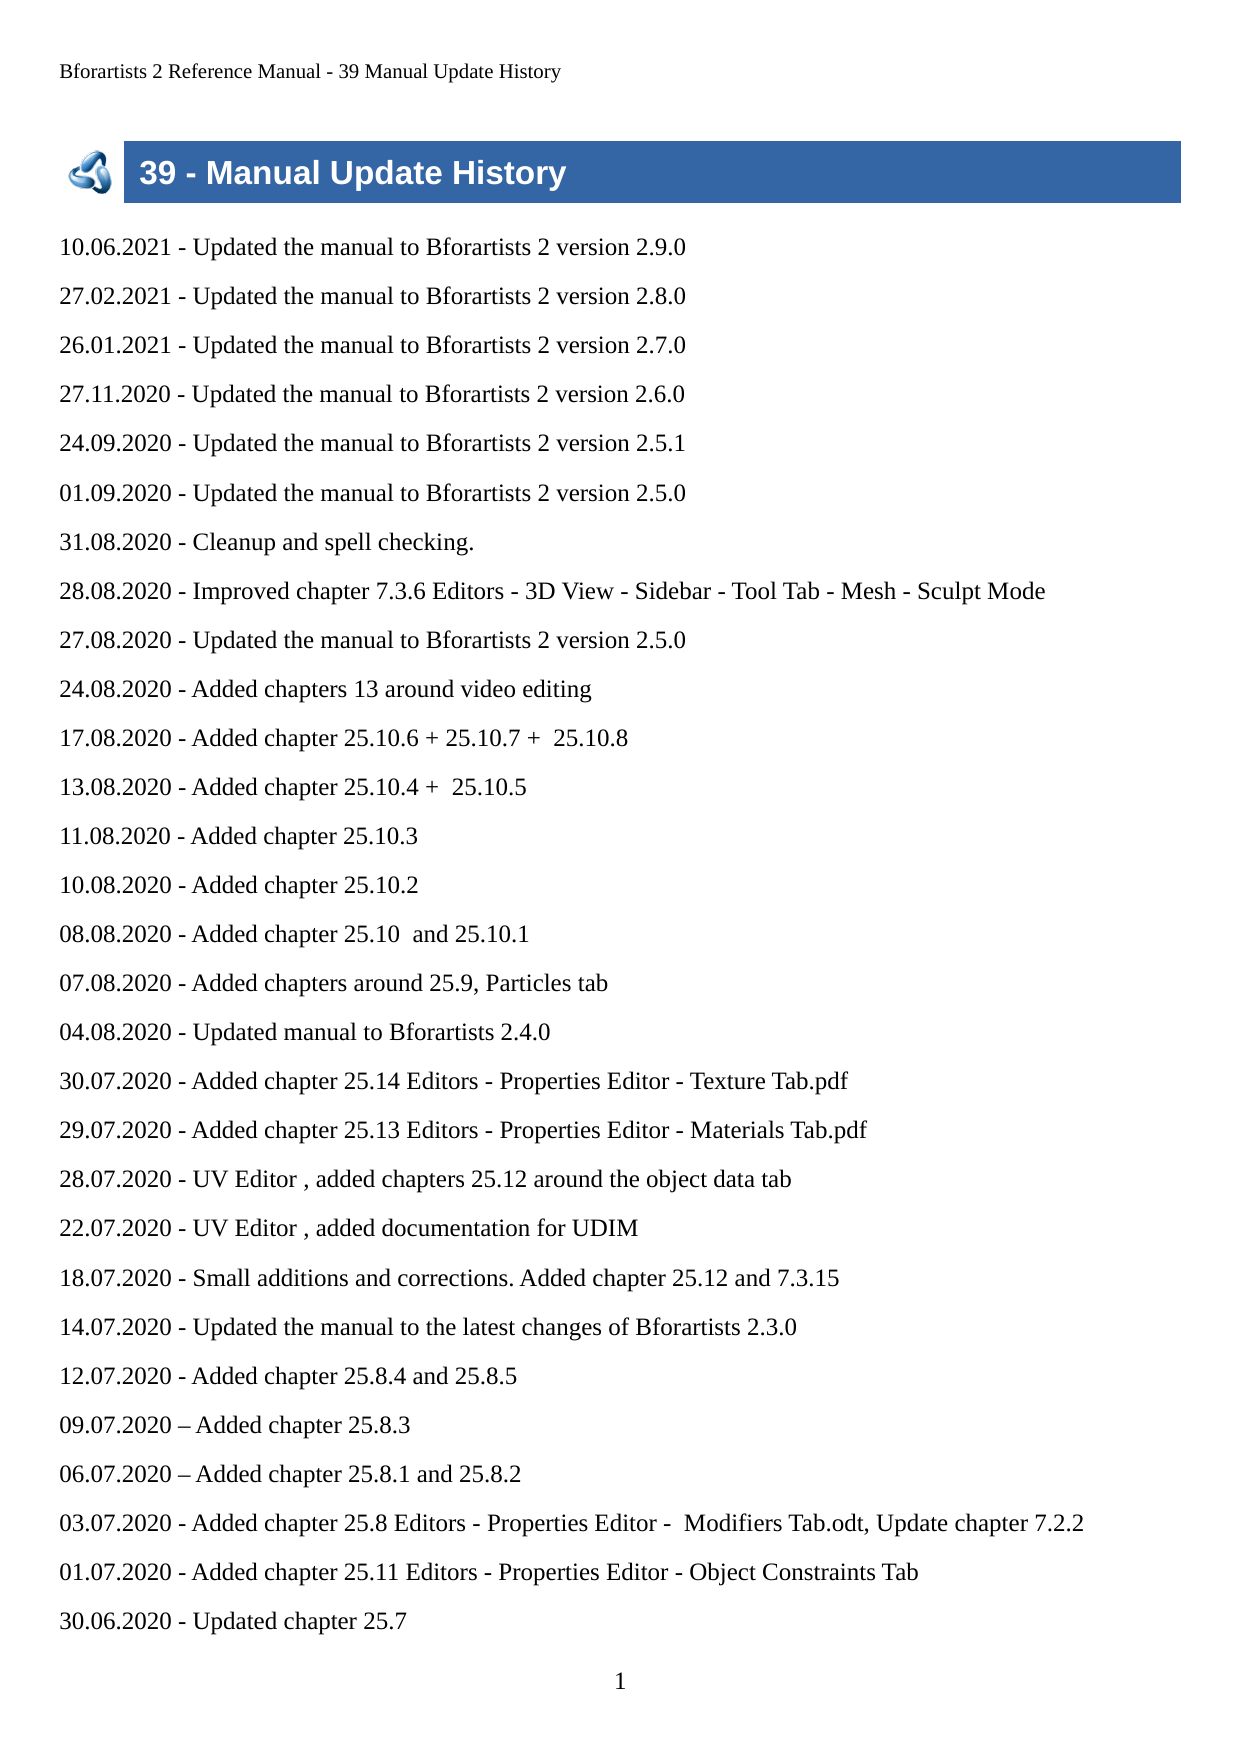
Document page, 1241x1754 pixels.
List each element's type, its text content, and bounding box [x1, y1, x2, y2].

text 04.08.2020 - Updated manual to Bforartists 2.4.0 [59, 1017, 1181, 1046]
text 22.07.2020 - UV Editor , added documentation for UDIM [59, 1213, 1181, 1242]
text 30.06.2020 - Updated chapter 25.7 [59, 1606, 1181, 1635]
text 24.08.2020 - Added chapters 13 around video editing [59, 674, 1181, 703]
text 17.08.2020 - Added chapter 25.10.6 + 25.10.7 + 25.10.8 [59, 723, 1181, 752]
text 13.08.2020 - Added chapter 25.10.4 + 25.10.5 [59, 772, 1181, 801]
table_header 39 - Manual Update History [124, 141, 1181, 203]
table_header [59, 141, 124, 203]
text 03.07.2020 - Added chapter 25.8 Editors - Properties Editor - Modifiers Tab.odt, Update chapter 7.2.2 [59, 1508, 1181, 1537]
text 26.01.2021 - Updated the manual to Bforartists 2 version 2.7.0 [59, 330, 1181, 359]
text 11.08.2020 - Added chapter 25.10.3 [59, 821, 1181, 850]
text 07.08.2020 - Added chapters around 25.9, Particles tab [59, 968, 1181, 997]
text 27.08.2020 - Updated the manual to Bforartists 2 version 2.5.0 [59, 625, 1181, 653]
text 28.08.2020 - Improved chapter 7.3.6 Editors - 3D View - Sidebar - Tool Tab - Mesh - Sculpt Mode [59, 576, 1181, 604]
text 08.08.2020 - Added chapter 25.10 and 25.10.1 [59, 919, 1181, 948]
text 01.09.2020 - Updated the manual to Bforartists 2 version 2.5.0 [59, 478, 1181, 506]
text 31.08.2020 - Cleanup and spell checking. [59, 527, 1181, 555]
text 27.11.2020 - Updated the manual to Bforartists 2 version 2.6.0 [59, 379, 1181, 408]
text 10.06.2021 - Updated the manual to Bforartists 2 version 2.9.0 [59, 232, 1181, 261]
text 10.08.2020 - Added chapter 25.10.2 [59, 870, 1181, 899]
text 30.07.2020 - Added chapter 25.14 Editors - Properties Editor - Texture Tab.pdf [59, 1066, 1181, 1095]
text 12.07.2020 - Added chapter 25.8.4 and 25.8.5 [59, 1361, 1181, 1389]
text 29.07.2020 - Added chapter 25.13 Editors - Properties Editor - Materials Tab.pdf [59, 1115, 1181, 1144]
text 28.07.2020 - UV Editor , added chapters 25.12 around the object data tab [59, 1164, 1181, 1193]
text 24.09.2020 - Updated the manual to Bforartists 2 version 2.5.1 [59, 428, 1181, 457]
text 09.07.2020 – Added chapter 25.8.3 [59, 1410, 1181, 1438]
picture [65, 147, 114, 197]
text 06.07.2020 – Added chapter 25.8.1 and 25.8.2 [59, 1459, 1181, 1488]
text 18.07.2020 - Small additions and corrections. Added chapter 25.12 and 7.3.15 [59, 1263, 1181, 1291]
text 01.07.2020 - Added chapter 25.11 Editors - Properties Editor - Object Constraints Tab [59, 1557, 1181, 1586]
text 14.07.2020 - Updated the manual to the latest changes of Bforartists 2.3.0 [59, 1312, 1181, 1340]
text 27.02.2021 - Updated the manual to Bforartists 2 version 2.8.0 [59, 281, 1181, 310]
